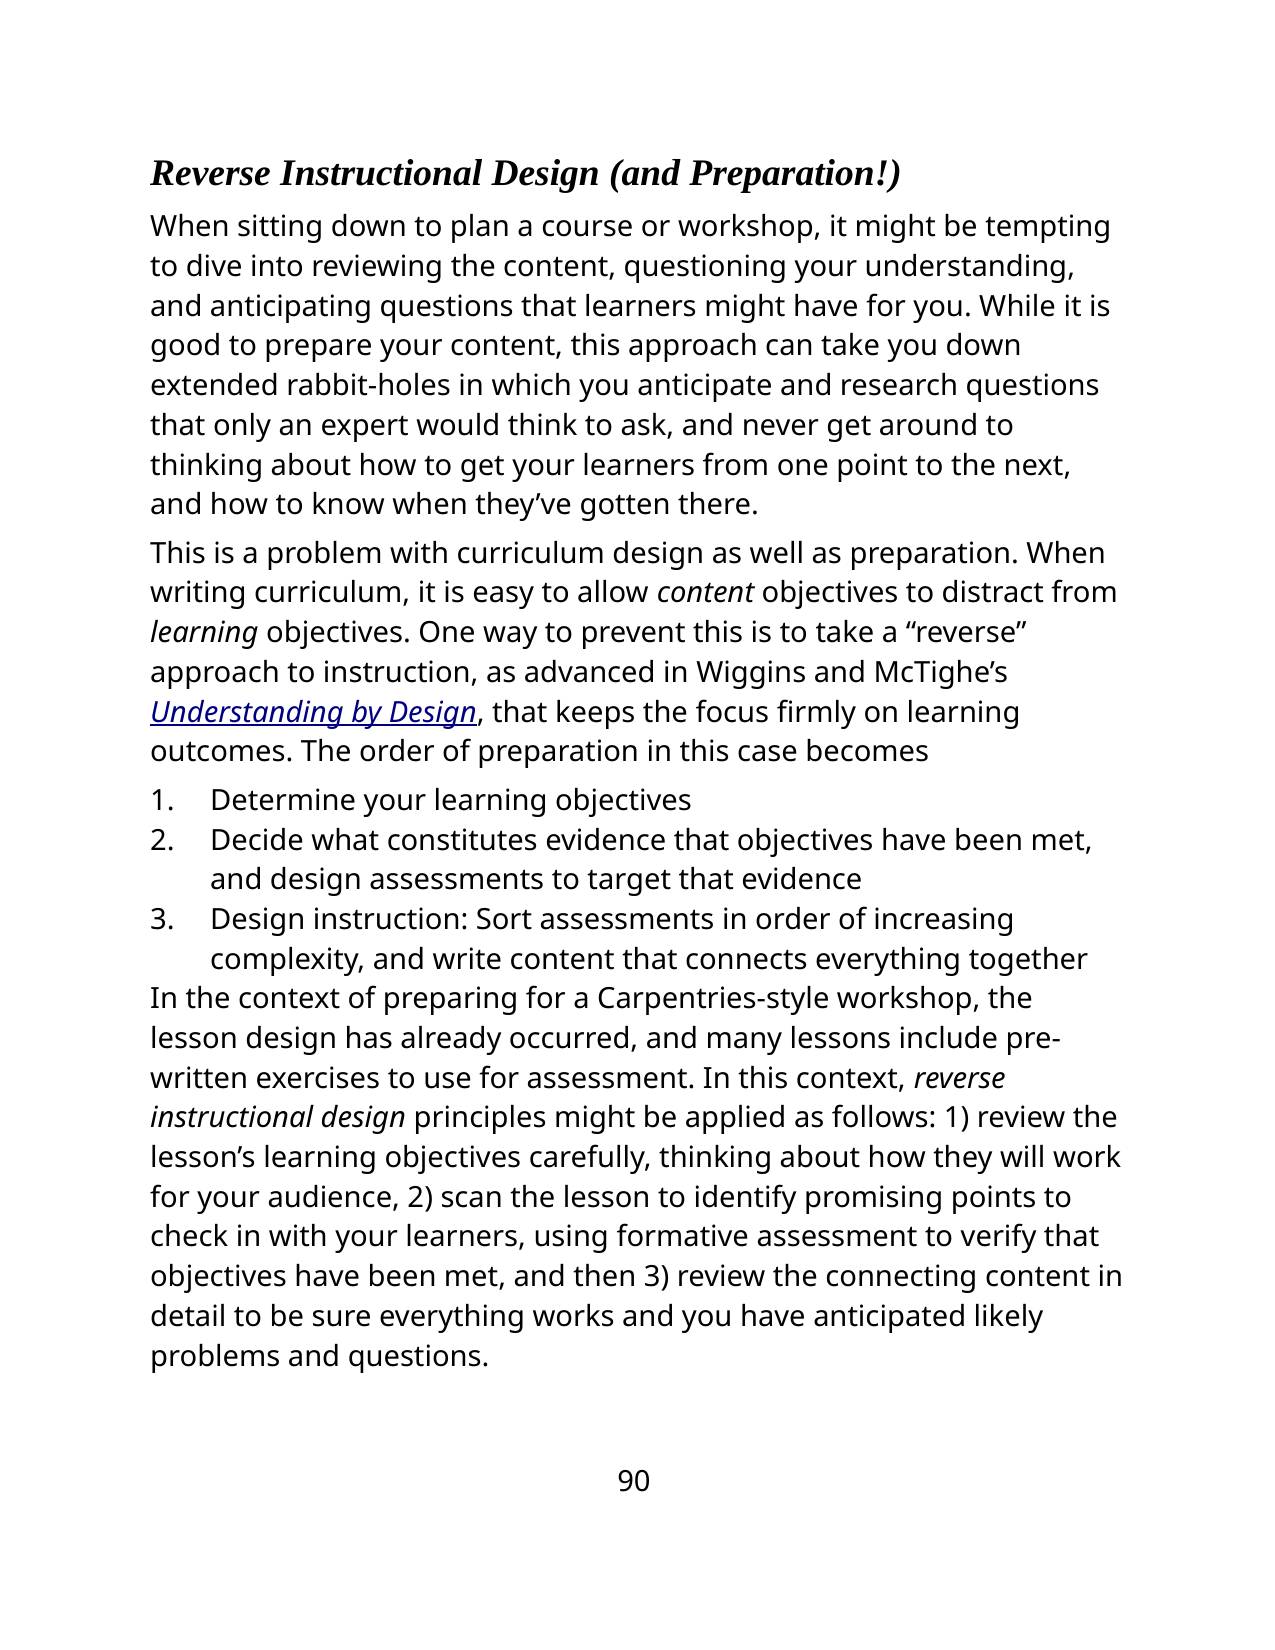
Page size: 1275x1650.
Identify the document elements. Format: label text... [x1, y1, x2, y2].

subtitle Reverse Instructional Design (and Preparation!) [150, 150, 1125, 193]
list Determine your learning objectives [150, 779, 1125, 819]
text This is a problem with curriculum design as well as preparation. When writing curriculum, it is easy to allow content objectives to distract from learning objectives. One way to prevent this is to take a “reverse” approach to instruction, as advanced in Wiggins and McTighe’s Understanding by Design, that keeps the focus firmly on learning outcomes. The order of preparation in this case becomes [150, 532, 1125, 770]
text In the context of preparing for a Carpentries-style workshop, the lesson design has already occurred, and many lessons include pre-written exercises to use for assessment. In this context, reverse instructional design principles might be applied as follows: 1) review the lesson’s learning objectives carefully, thinking about how they will work for your audience, 2) scan the lesson to identify promising points to check in with your learners, using formative assessment to verify that objectives have been met, and then 3) review the connecting content in detail to be sure everything works and you have anticipated likely problems and questions. [150, 978, 1125, 1374]
list Decide what constitutes evidence that objectives have been met, and design assessments to target that evidence [150, 819, 1125, 898]
list Design instruction: Sort assessments in order of increasing complexity, and write content that connects everything together [150, 898, 1125, 978]
text When sitting down to plan a course or workshop, it might be tempting to dive into reviewing the content, questioning your understanding, and anticipating questions that learners might have for you. While it is good to prepare your content, this approach can take you down extended rabbit-holes in which you anticipate and research questions that only an expert would think to ask, and never get around to thinking about how to get your learners from one point to the next, and how to know when they’ve gotten there. [150, 206, 1125, 523]
